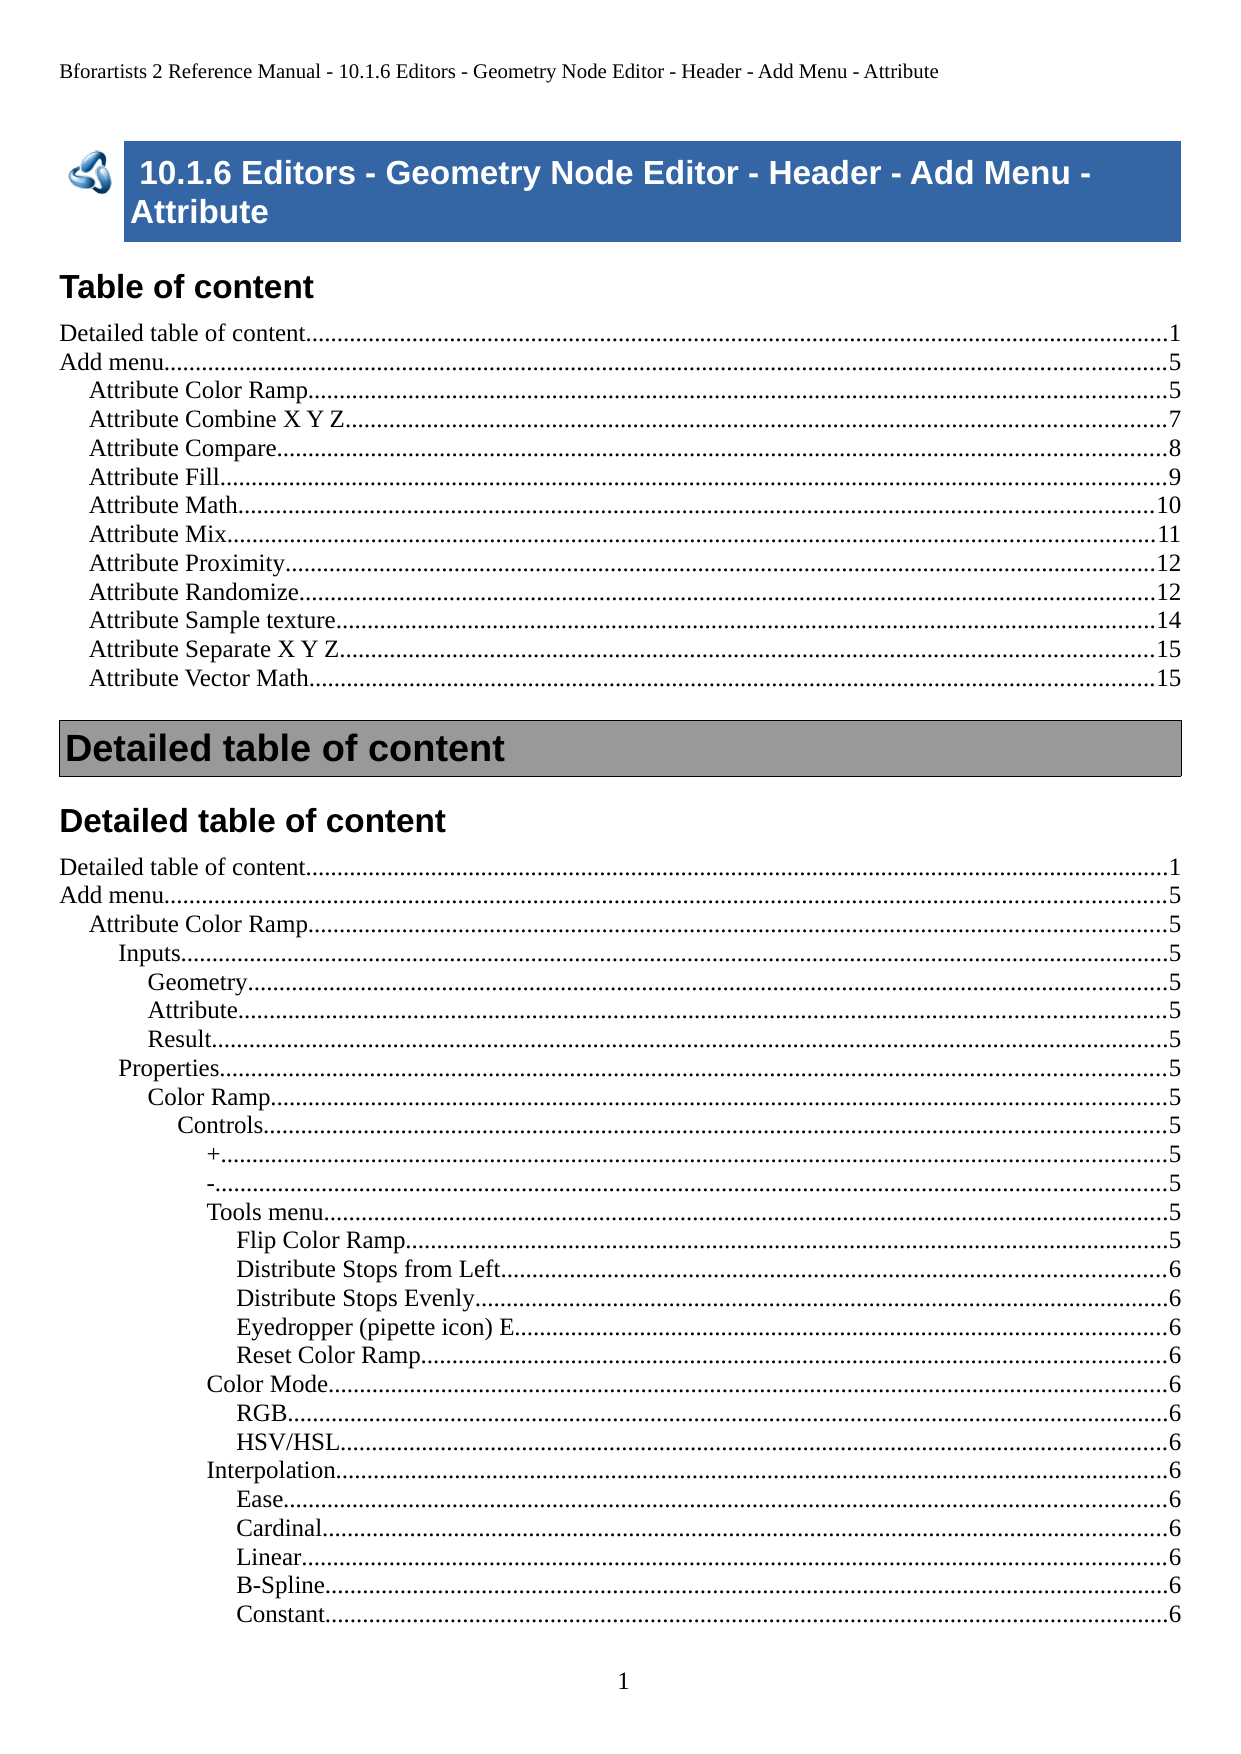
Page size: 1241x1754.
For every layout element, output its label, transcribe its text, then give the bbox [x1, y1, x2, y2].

text Linear 6 [236, 1542, 1181, 1570]
text Constant 6 [236, 1599, 1181, 1628]
text Geometry 5 [147, 967, 1181, 995]
text Distribute Stops Evenly 6 [236, 1283, 1181, 1312]
text B-Spline 6 [236, 1570, 1181, 1599]
text Attribute Sample texture 14 [88, 605, 1181, 634]
text Attribute Proximity 12 [88, 548, 1181, 577]
text Color Ramp 5 [147, 1082, 1181, 1110]
subtitle Detailed table of content [59, 801, 1181, 839]
text Tools menu 5 [206, 1197, 1181, 1225]
text Detailed table of content 1 [59, 852, 1181, 880]
text + 5 [206, 1139, 1181, 1168]
text Interpolation 6 [206, 1455, 1181, 1484]
text Attribute Combine X Y Z 7 [88, 404, 1181, 433]
text Attribute Fill 9 [88, 462, 1181, 490]
text Attribute 5 [147, 995, 1181, 1024]
text Attribute Color Ramp 5 [88, 909, 1181, 938]
picture [65, 147, 114, 197]
text Attribute Math 10 [88, 490, 1181, 519]
text Color Mode 6 [206, 1369, 1181, 1398]
text Properties 5 [118, 1053, 1181, 1082]
text Inputs 5 [118, 938, 1181, 967]
text - 5 [206, 1168, 1181, 1197]
text Reset Color Ramp 6 [236, 1340, 1181, 1369]
text Attribute Randomize 12 [88, 577, 1181, 605]
text Attribute Color Ramp 5 [88, 375, 1181, 404]
text Distribute Stops from Left 6 [236, 1254, 1181, 1283]
text Eyedropper (pipette icon) E 6 [236, 1312, 1181, 1340]
text Attribute Compare 8 [88, 433, 1181, 462]
text Ease 6 [236, 1484, 1181, 1513]
text Controls 5 [177, 1110, 1181, 1139]
text HSV/HSL 6 [236, 1427, 1181, 1455]
text Attribute Separate X Y Z 15 [88, 634, 1181, 663]
subtitle Table of content [59, 267, 1181, 305]
table_header [59, 141, 124, 242]
table_header 10.1.6 Editors - Geometry Node Editor - Header - Add Menu - Attribute [124, 141, 1181, 242]
text Add menu 5 [59, 347, 1181, 375]
text Detailed table of content 1 [59, 318, 1181, 347]
text Attribute Vector Math 15 [88, 663, 1181, 692]
text Cardinal 6 [236, 1513, 1181, 1542]
table_header Detailed table of content [60, 721, 1181, 776]
text Add menu 5 [59, 880, 1181, 909]
text Flip Color Ramp 5 [236, 1225, 1181, 1254]
text Result 5 [147, 1024, 1181, 1053]
text Attribute Mix 11 [88, 519, 1181, 548]
text RGB 6 [236, 1398, 1181, 1427]
